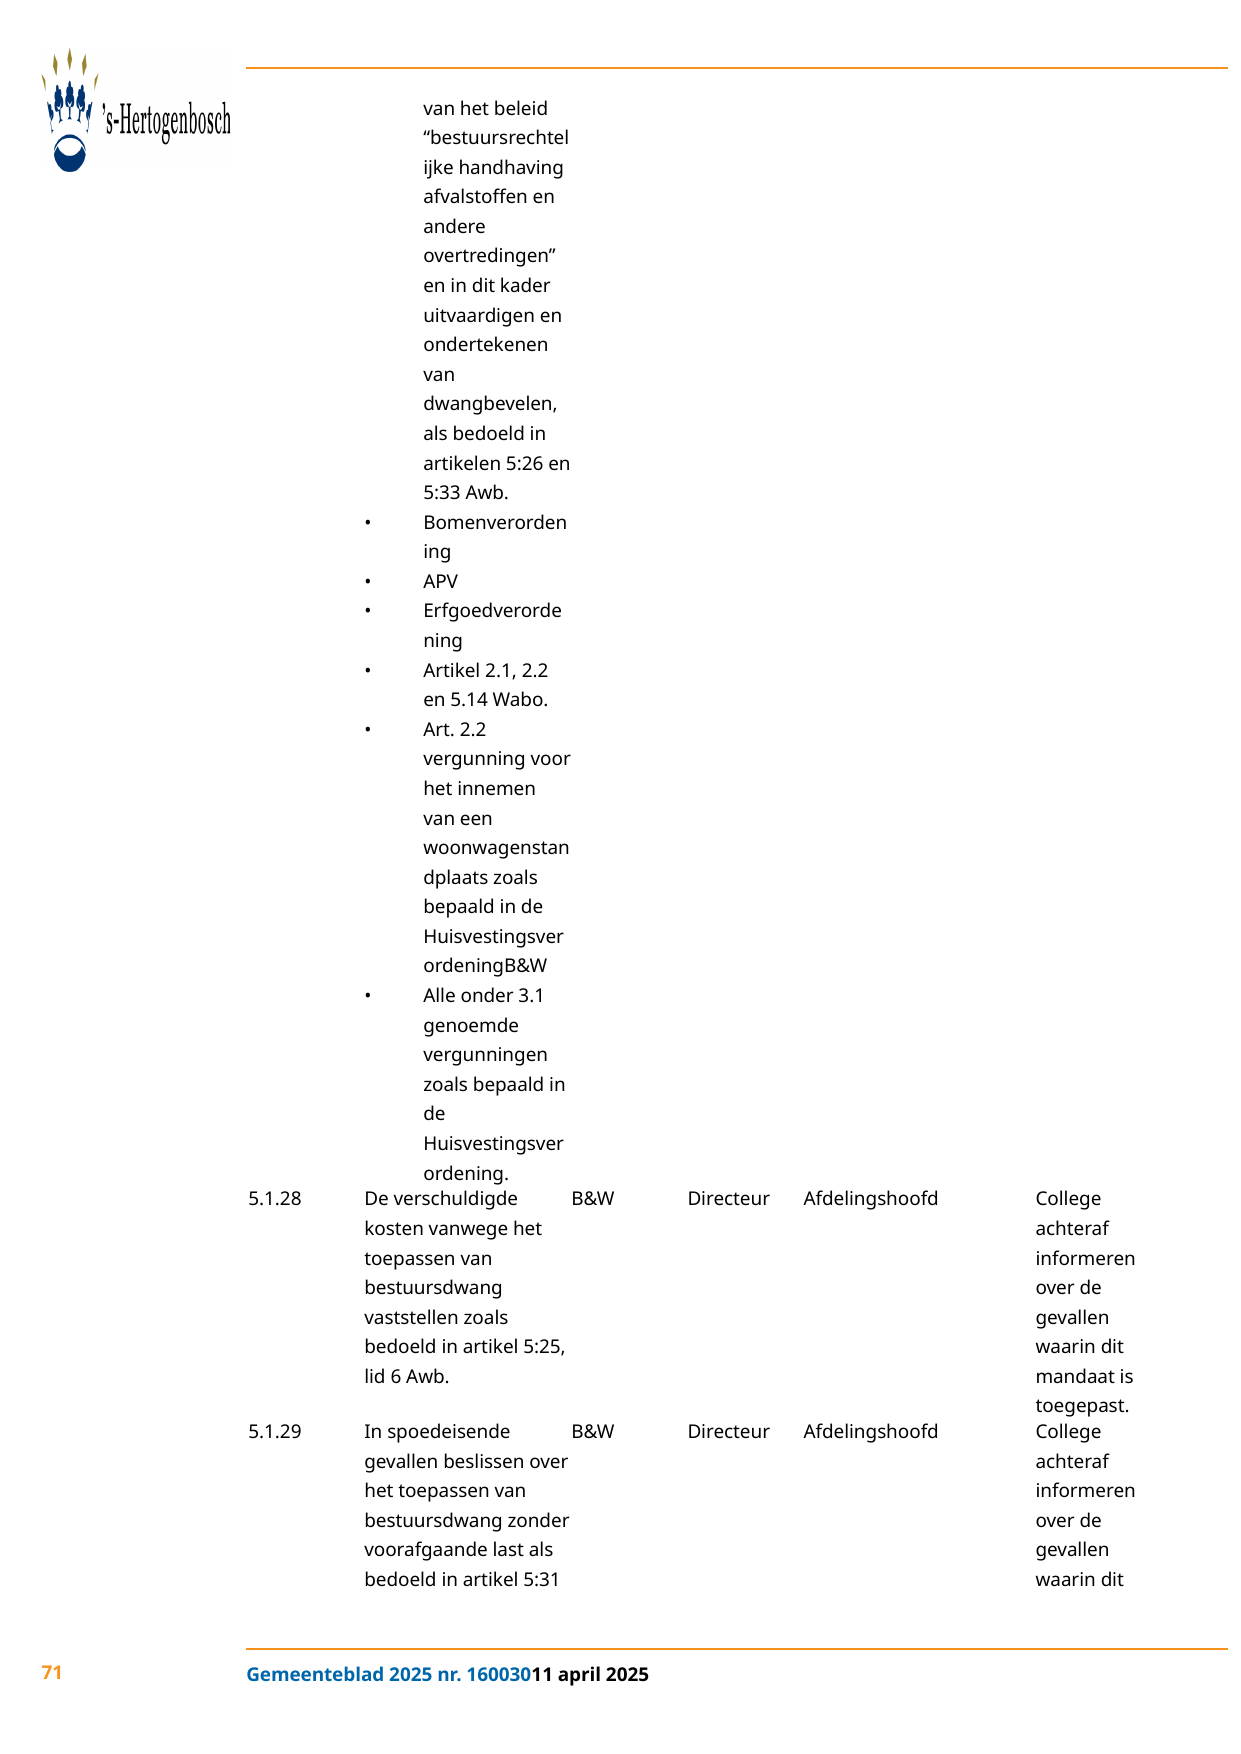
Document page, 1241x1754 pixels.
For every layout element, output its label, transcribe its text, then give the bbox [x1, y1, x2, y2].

table_cell B&W [571, 1186, 687, 1418]
table_cell Afdelingshoofd [803, 1418, 1035, 1592]
table_cell Afdelingshoofd [803, 1186, 1035, 1418]
table_cell College achteraf informeren over de gevallen waarin dit mandaat is toegepast. [1035, 1186, 1152, 1418]
table_cell 5.1.29 [248, 1418, 364, 1592]
table_cell 5.1.28 [248, 1186, 364, 1418]
table_cell De verschuldigde kosten vanwege het toepassen van bestuursdwang vaststellen zoals bedoeld in artikel 5:25, lid 6 Awb. [364, 1186, 571, 1418]
table_cell College achteraf informeren over de gevallen waarin dit [1035, 1418, 1152, 1592]
table_cell [687, 95, 803, 1186]
table_cell Directeur [687, 1418, 803, 1592]
table_cell [571, 95, 687, 1186]
table_cell Directeur [687, 1186, 803, 1418]
table_cell B&W [571, 1418, 687, 1592]
table_cell [803, 95, 1035, 1186]
table_cell [1035, 95, 1152, 1186]
picture [41, 47, 231, 172]
table_cell [248, 95, 364, 1186]
table_cell van het beleid “bestuursrechtelijke handhaving afvalstoffen en andere overtredingen” en in dit kader uitvaardigen en ondertekenen van dwangbevelen, als bedoeld in artikelen 5:26 en 5:33 Awb. Bomenverordening APV Erfgoedverordening Artikel 2.1, 2.2 en 5.14 Wabo. Art. 2.2 vergunning voor het innemen van een woonwagenstandplaats zoals bepaald in de HuisvestingsverordeningB&W Alle onder 3.1 genoemde vergunningen zoals bepaald in de Huisvestingsverordening. [364, 95, 571, 1186]
table_cell In spoedeisende gevallen beslissen over het toepassen van bestuursdwang zonder voorafgaande last als bedoeld in artikel 5:31 [364, 1418, 571, 1592]
